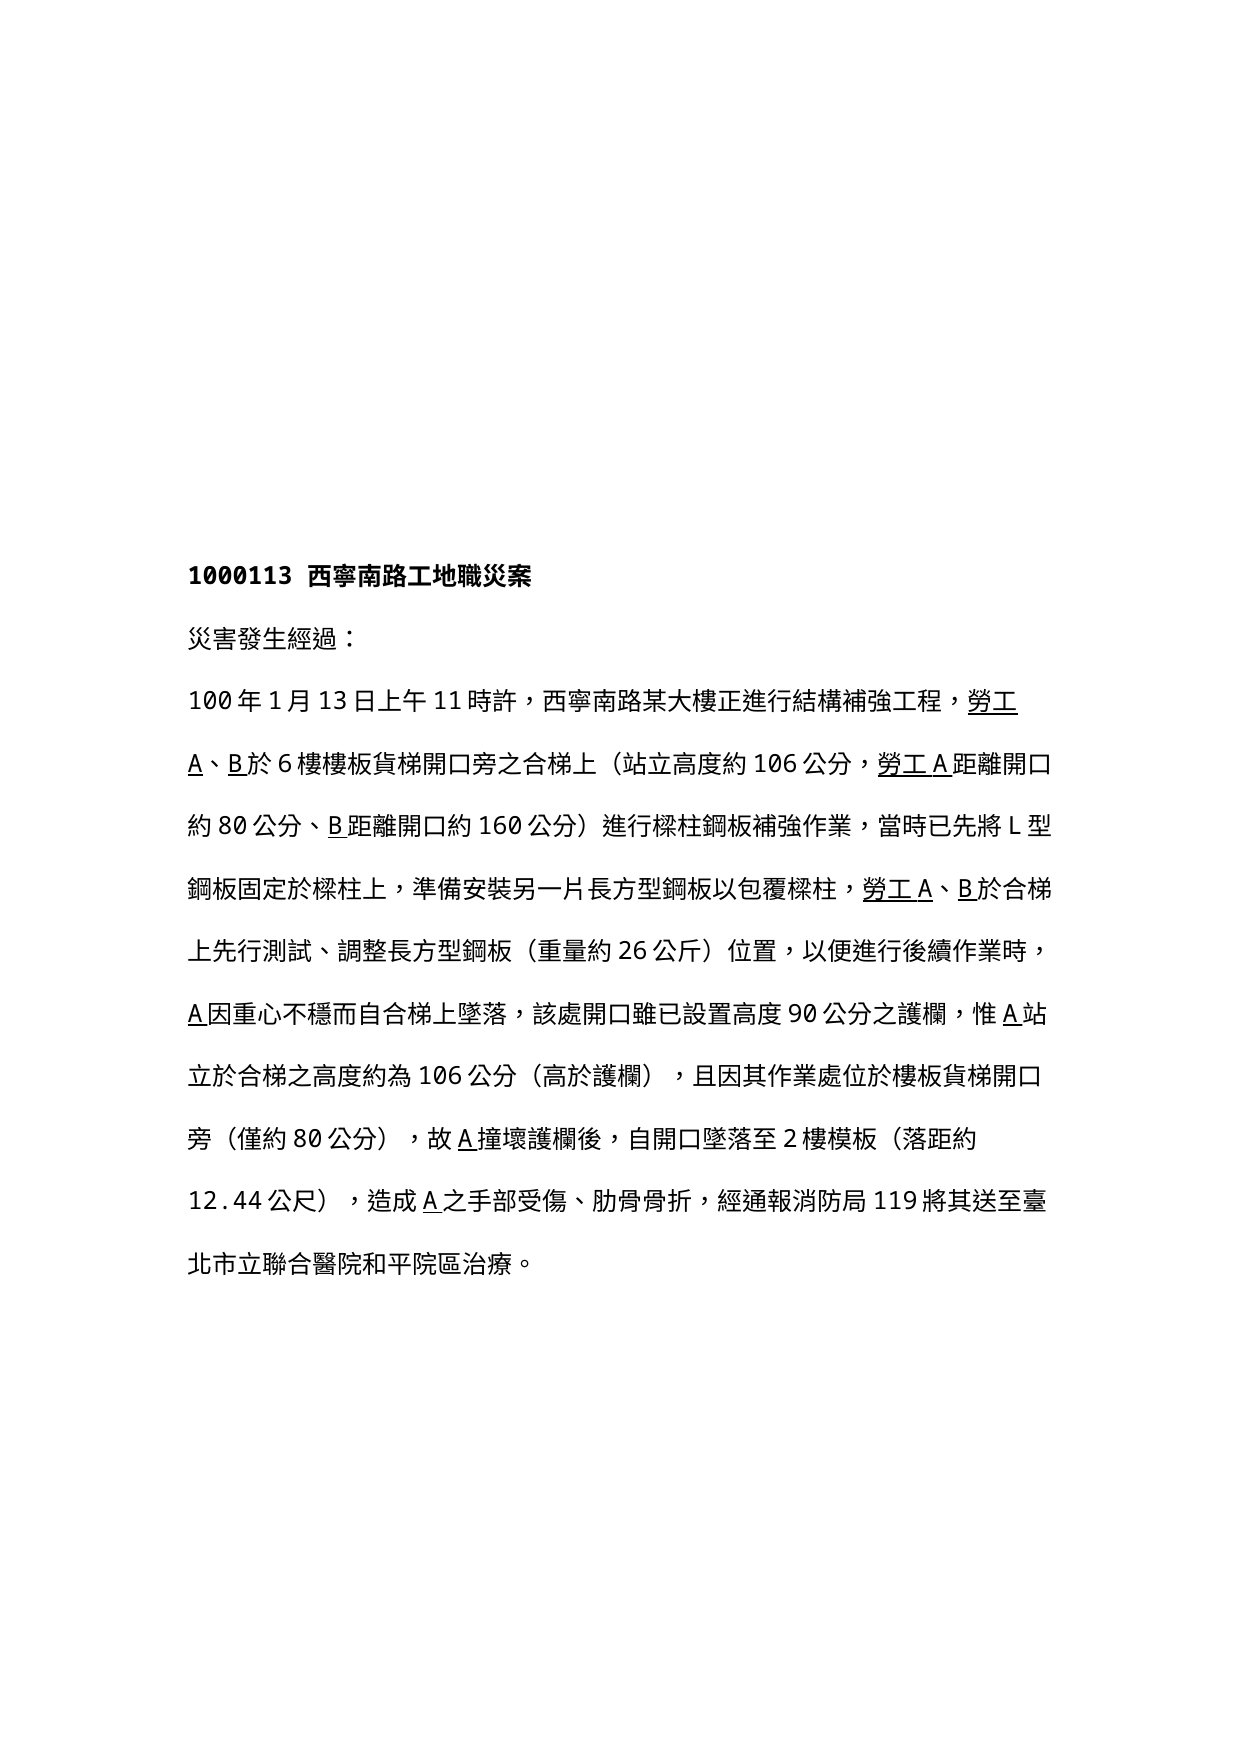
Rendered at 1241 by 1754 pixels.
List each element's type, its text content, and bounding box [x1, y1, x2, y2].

text 1000113 西寧南路工地職災案 [187, 533, 1053, 596]
text 100年1月13日上午11時許，西寧南路某大樓正進行結構補強工程，勞工A、B於6樓樓板貨梯開口旁之合梯上（站立高度約106公分，勞工A距離開口約80公分、B距離開口約160公分）進行樑柱鋼板補強作業，當時已先將L型鋼板固定於樑柱上，準備安裝另一片長方型鋼板以包覆樑柱，勞工A、B於合梯上先行測試、調整長方型鋼板（重量約26公斤）位置，以便進行後續作業時，A因重心不穩而自合梯上墜落，該處開口雖已設置高度90公分之護欄，惟A站立於合梯之高度約為106公分（高於護欄），且因其作業處位於樓板貨梯開口旁（僅約80公分），故A撞壞護欄後，自開口墜落至2樓模板（落距約12.44公尺），造成A之手部受傷、肋骨骨折，經通報消防局119將其送至臺北市立聯合醫院和平院區治療。 [187, 658, 1053, 1283]
text 災害發生經過： [187, 596, 1053, 658]
